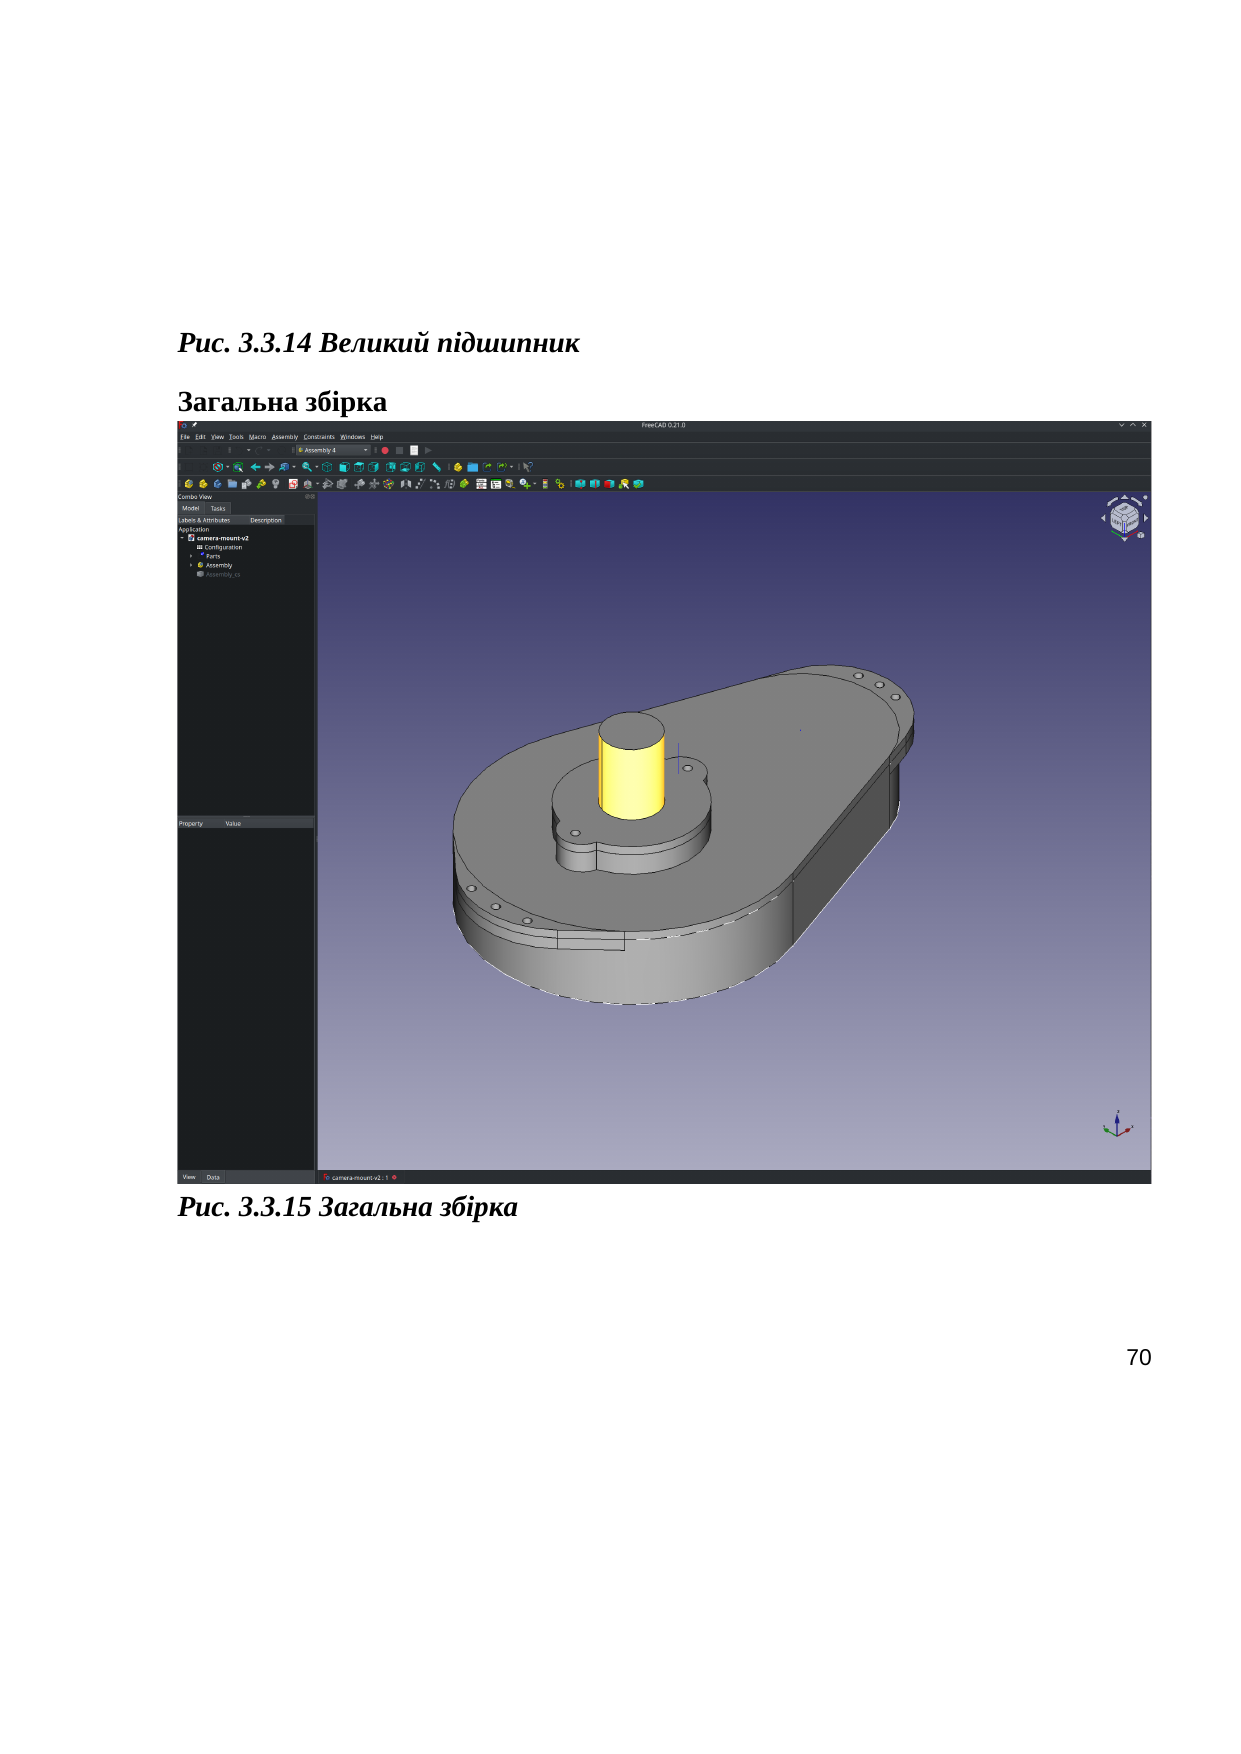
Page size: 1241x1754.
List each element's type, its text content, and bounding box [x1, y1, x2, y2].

text Загальна збірка [177, 384, 1152, 421]
text Рис. 3.3.14 Великий підшипник [177, 325, 1152, 359]
text Рис. 3.3.15 Загальна збірка [177, 1184, 1152, 1222]
picture [177, 421, 1152, 1184]
